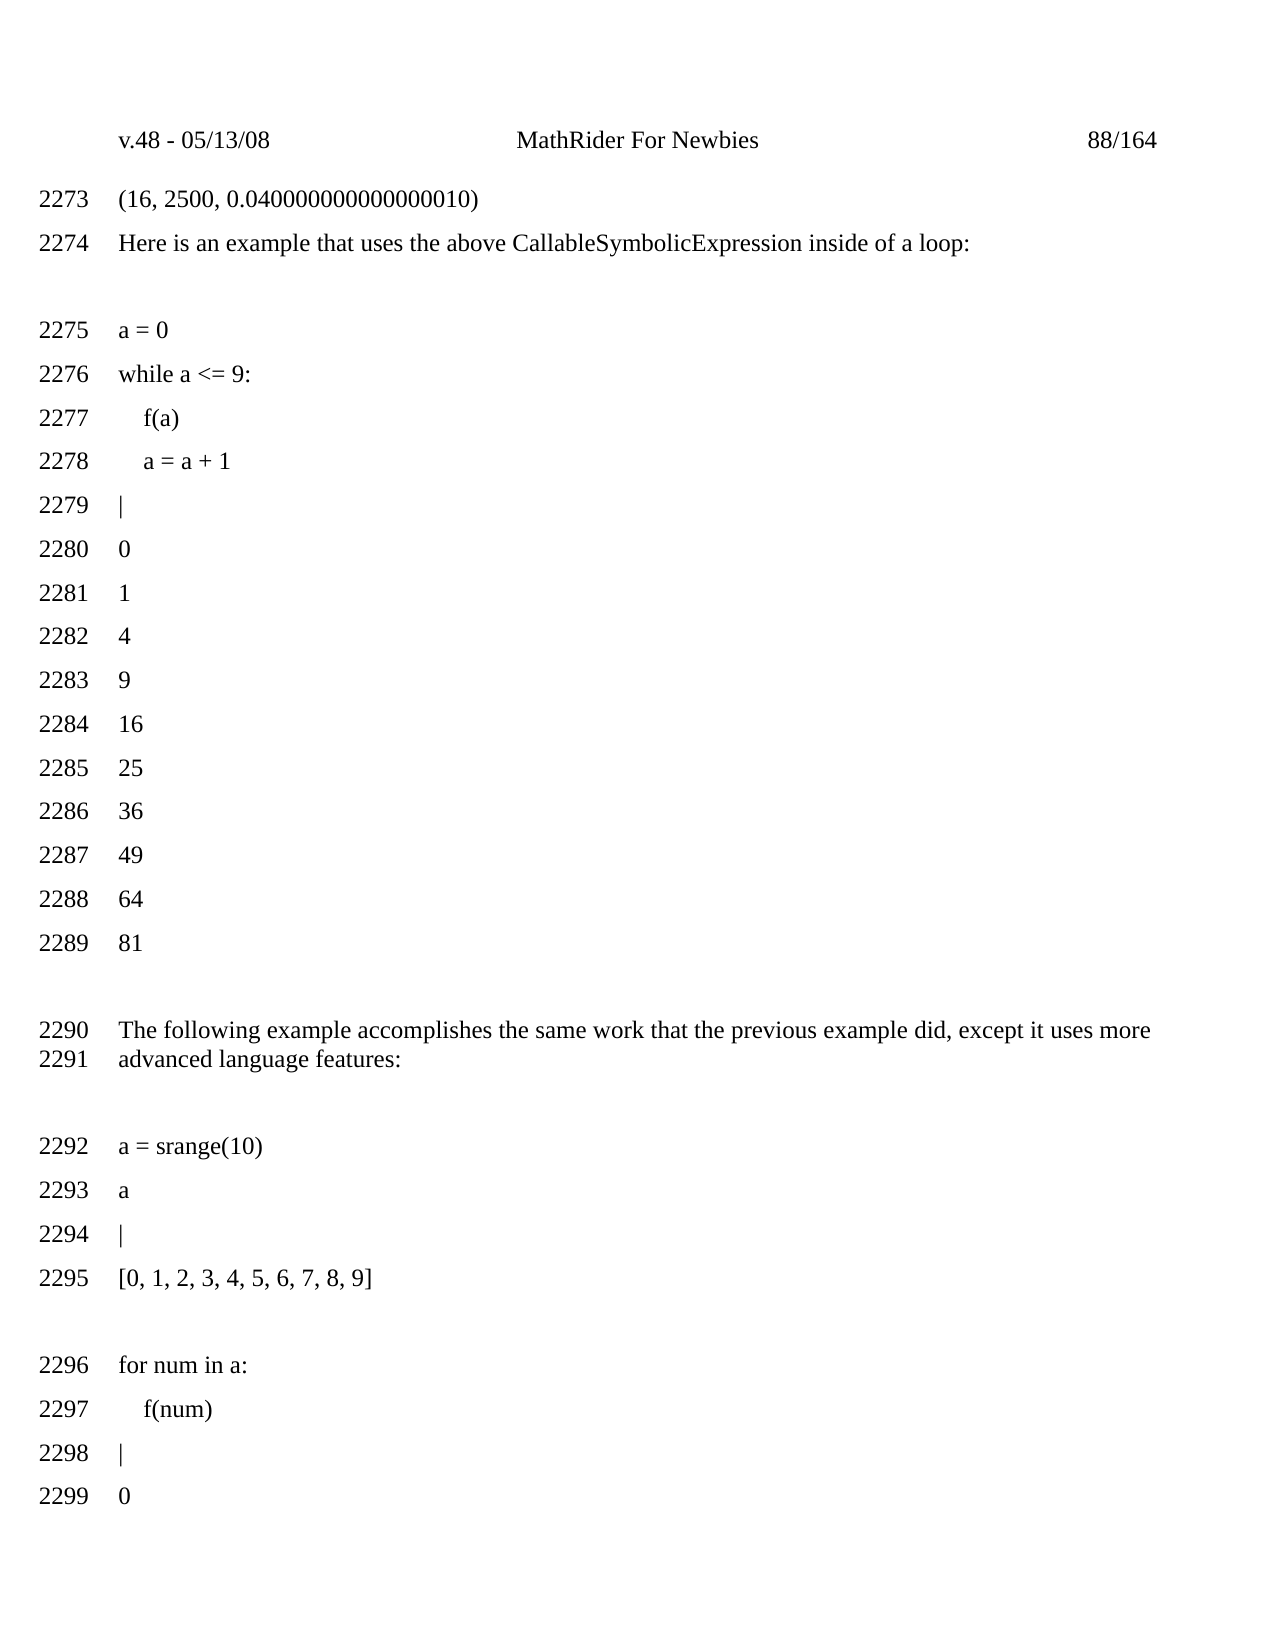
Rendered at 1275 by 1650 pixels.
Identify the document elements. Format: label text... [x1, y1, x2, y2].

text 25 [118, 753, 1157, 781]
text (16, 2500, 0.040000000000000010) [118, 184, 1157, 213]
text 49 [118, 840, 1157, 869]
text 4 [118, 621, 1157, 650]
text f(a) [118, 403, 1157, 431]
text a = 0 [118, 315, 1157, 344]
text a = srange(10) [118, 1131, 1157, 1160]
text f(num) [118, 1394, 1157, 1423]
text 81 [118, 928, 1157, 956]
text Here is an example that uses the above CallableSymbolicExpression inside of a loop: [118, 228, 1157, 256]
text a = a + 1 [118, 446, 1157, 475]
text for num in a: [118, 1350, 1157, 1379]
text The following example accomplishes the same work that the previous example did, except it uses more advanced language features: [118, 1015, 1157, 1073]
text a [118, 1175, 1157, 1204]
text 16 [118, 709, 1157, 738]
text 0 [118, 1481, 1157, 1510]
text 64 [118, 884, 1157, 913]
text [0, 1, 2, 3, 4, 5, 6, 7, 8, 9] [118, 1263, 1157, 1291]
text 1 [118, 578, 1157, 606]
text 0 [118, 534, 1157, 563]
text | [118, 1438, 1157, 1466]
text 9 [118, 665, 1157, 694]
text 36 [118, 796, 1157, 825]
text | [118, 1219, 1157, 1248]
text while a <= 9: [118, 359, 1157, 388]
text | [118, 490, 1157, 519]
